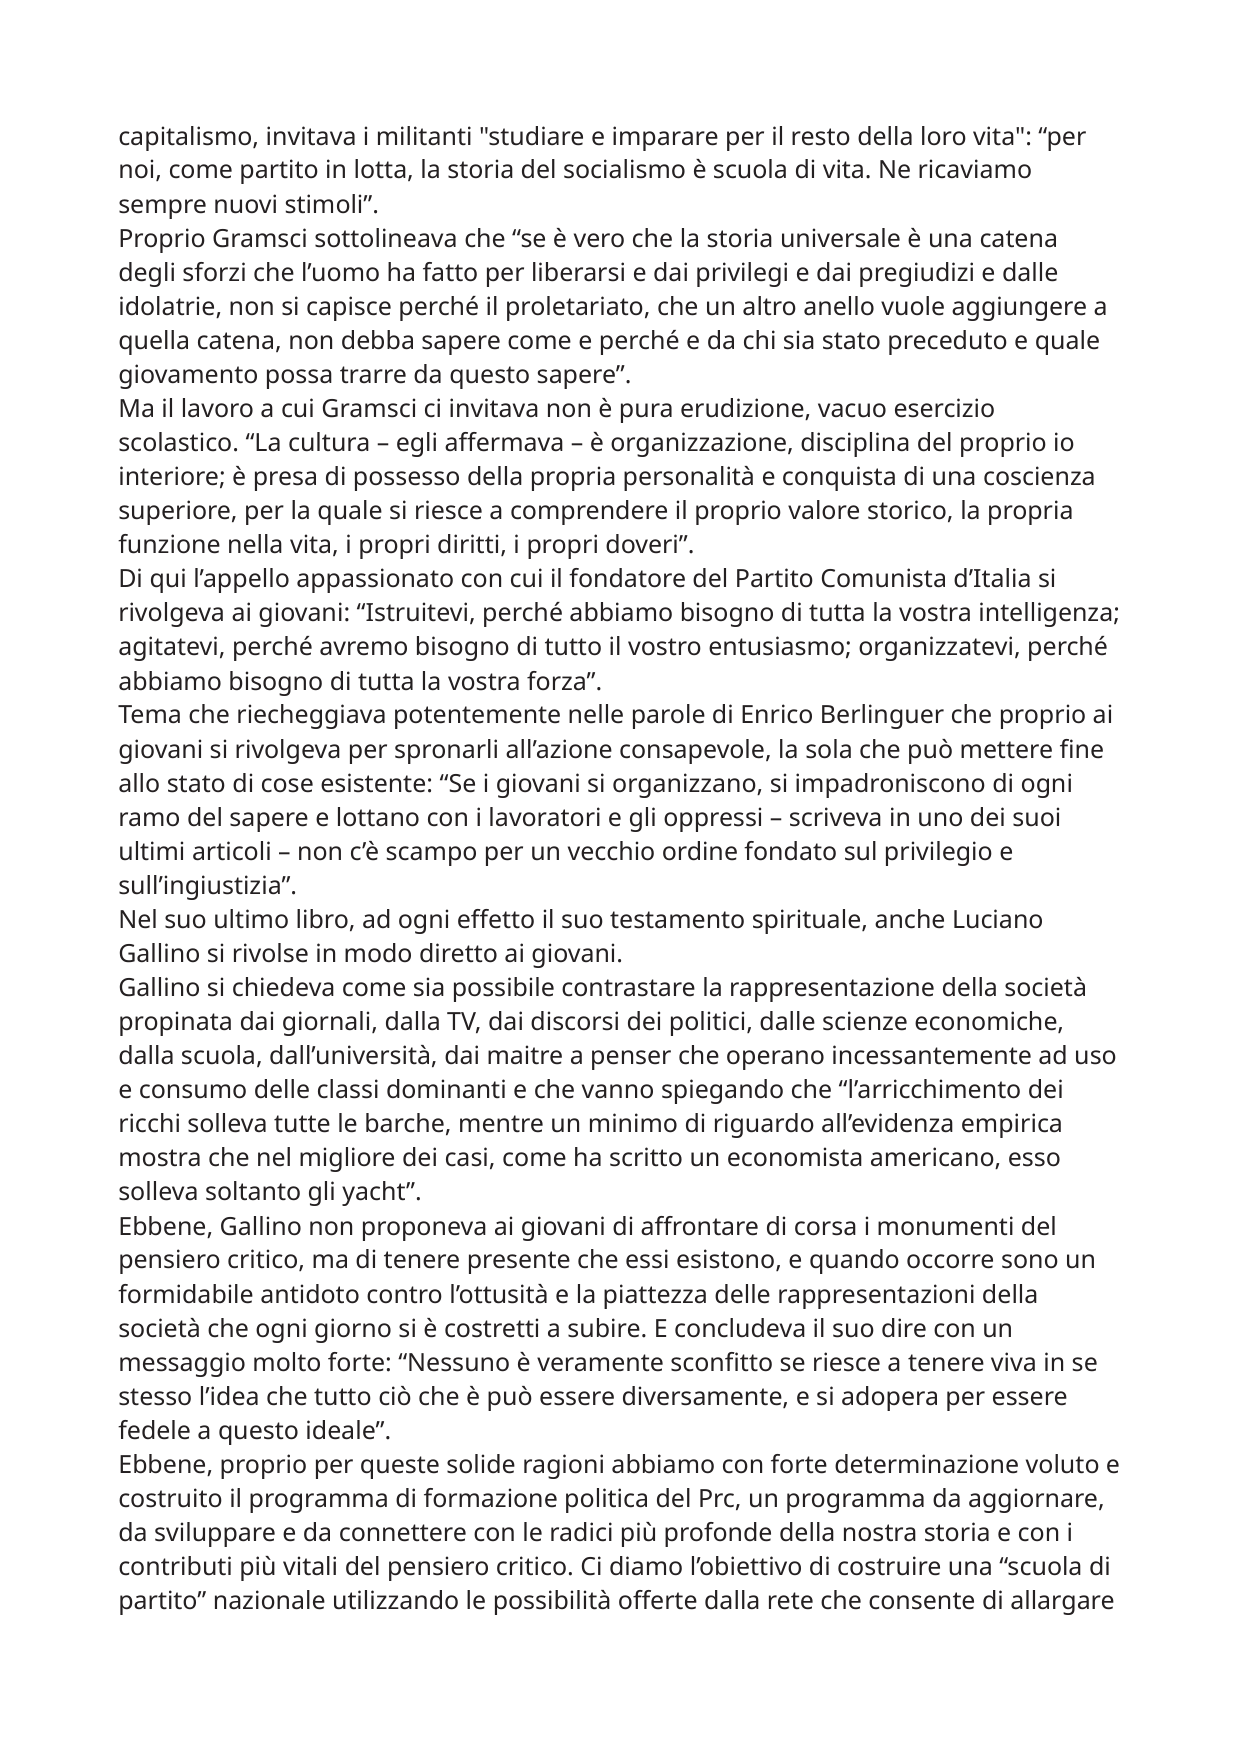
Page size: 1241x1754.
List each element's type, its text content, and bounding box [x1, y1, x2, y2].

text Ma il lavoro a cui Gramsci ci invitava non è pura erudizione, vacuo esercizio scolastico. “La cultura – egli affermava – è organizzazione, disciplina del proprio io interiore; è presa di possesso della propria personalità e conquista di una coscienza superiore, per la quale si riesce a comprendere il proprio valore storico, la propria funzione nella vita, i propri diritti, i propri doveri”. [118, 391, 1122, 561]
text Gallino si chiedeva come sia possibile contrastare la rappresentazione della società propinata dai giornali, dalla TV, dai discorsi dei politici, dalle scienze economiche, dalla scuola, dall’università, dai maitre a penser che operano incessantemente ad uso e consumo delle classi dominanti e che vanno spiegando che “l’arricchimento dei ricchi solleva tutte le barche, mentre un minimo di riguardo all’evidenza empirica mostra che nel migliore dei casi, come ha scritto un economista americano, esso solleva soltanto gli yacht”. [118, 970, 1122, 1208]
text Tema che riecheggiava potentemente nelle parole di Enrico Berlinguer che proprio ai giovani si rivolgeva per spronarli all’azione consapevole, la sola che può mettere fine allo stato di cose esistente: “Se i giovani si organizzano, si impadroniscono di ogni ramo del sapere e lottano con i lavoratori e gli oppressi – scriveva in uno dei suoi ultimi articoli – non c’è scampo per un vecchio ordine fondato sul privilegio e sull’ingiustizia”. [118, 697, 1122, 902]
text Ebbene, Gallino non proponeva ai giovani di affrontare di corsa i monumenti del pensiero critico, ma di tenere presente che essi esistono, e quando occorre sono un formidabile antidoto contro l’ottusità e la piattezza delle rappresentazioni della società che ogni giorno si è costretti a subire. E concludeva il suo dire con un messaggio molto forte: “Nessuno è veramente sconfitto se riesce a tenere viva in se stesso l’idea che tutto ciò che è può essere diversamente, e si adopera per essere fedele a questo ideale”. [118, 1208, 1122, 1447]
text capitalismo, invitava i militanti "studiare e imparare per il resto della loro vita": “per noi, come partito in lotta, la storia del socialismo è scuola di vita. Ne ricaviamo sempre nuovi stimoli”. [118, 118, 1122, 220]
text Proprio Gramsci sottolineava che “se è vero che la storia universale è una catena degli sforzi che l’uomo ha fatto per liberarsi e dai privilegi e dai pregiudizi e dalle idolatrie, non si capisce perché il proletariato, che un altro anello vuole aggiungere a quella catena, non debba sapere come e perché e da chi sia stato preceduto e quale giovamento possa trarre da questo sapere”. [118, 220, 1122, 391]
text Di qui l’appello appassionato con cui il fondatore del Partito Comunista d’Italia si rivolgeva ai giovani: “Istruitevi, perché abbiamo bisogno di tutta la vostra intelligenza; agitatevi, perché avremo bisogno di tutto il vostro entusiasmo; organizzatevi, perché abbiamo bisogno di tutta la vostra forza”. [118, 561, 1122, 697]
text Nel suo ultimo libro, ad ogni effetto il suo testamento spirituale, anche Luciano Gallino si rivolse in modo diretto ai giovani. [118, 902, 1122, 970]
text Ebbene, proprio per queste solide ragioni abbiamo con forte determinazione voluto e costruito il programma di formazione politica del Prc, un programma da aggiornare, da sviluppare e da connettere con le radici più profonde della nostra storia e con i contributi più vitali del pensiero critico. Ci diamo l’obiettivo di costruire una “scuola di partito” nazionale utilizzando le possibilità offerte dalla rete che consente di allargare [118, 1447, 1122, 1617]
